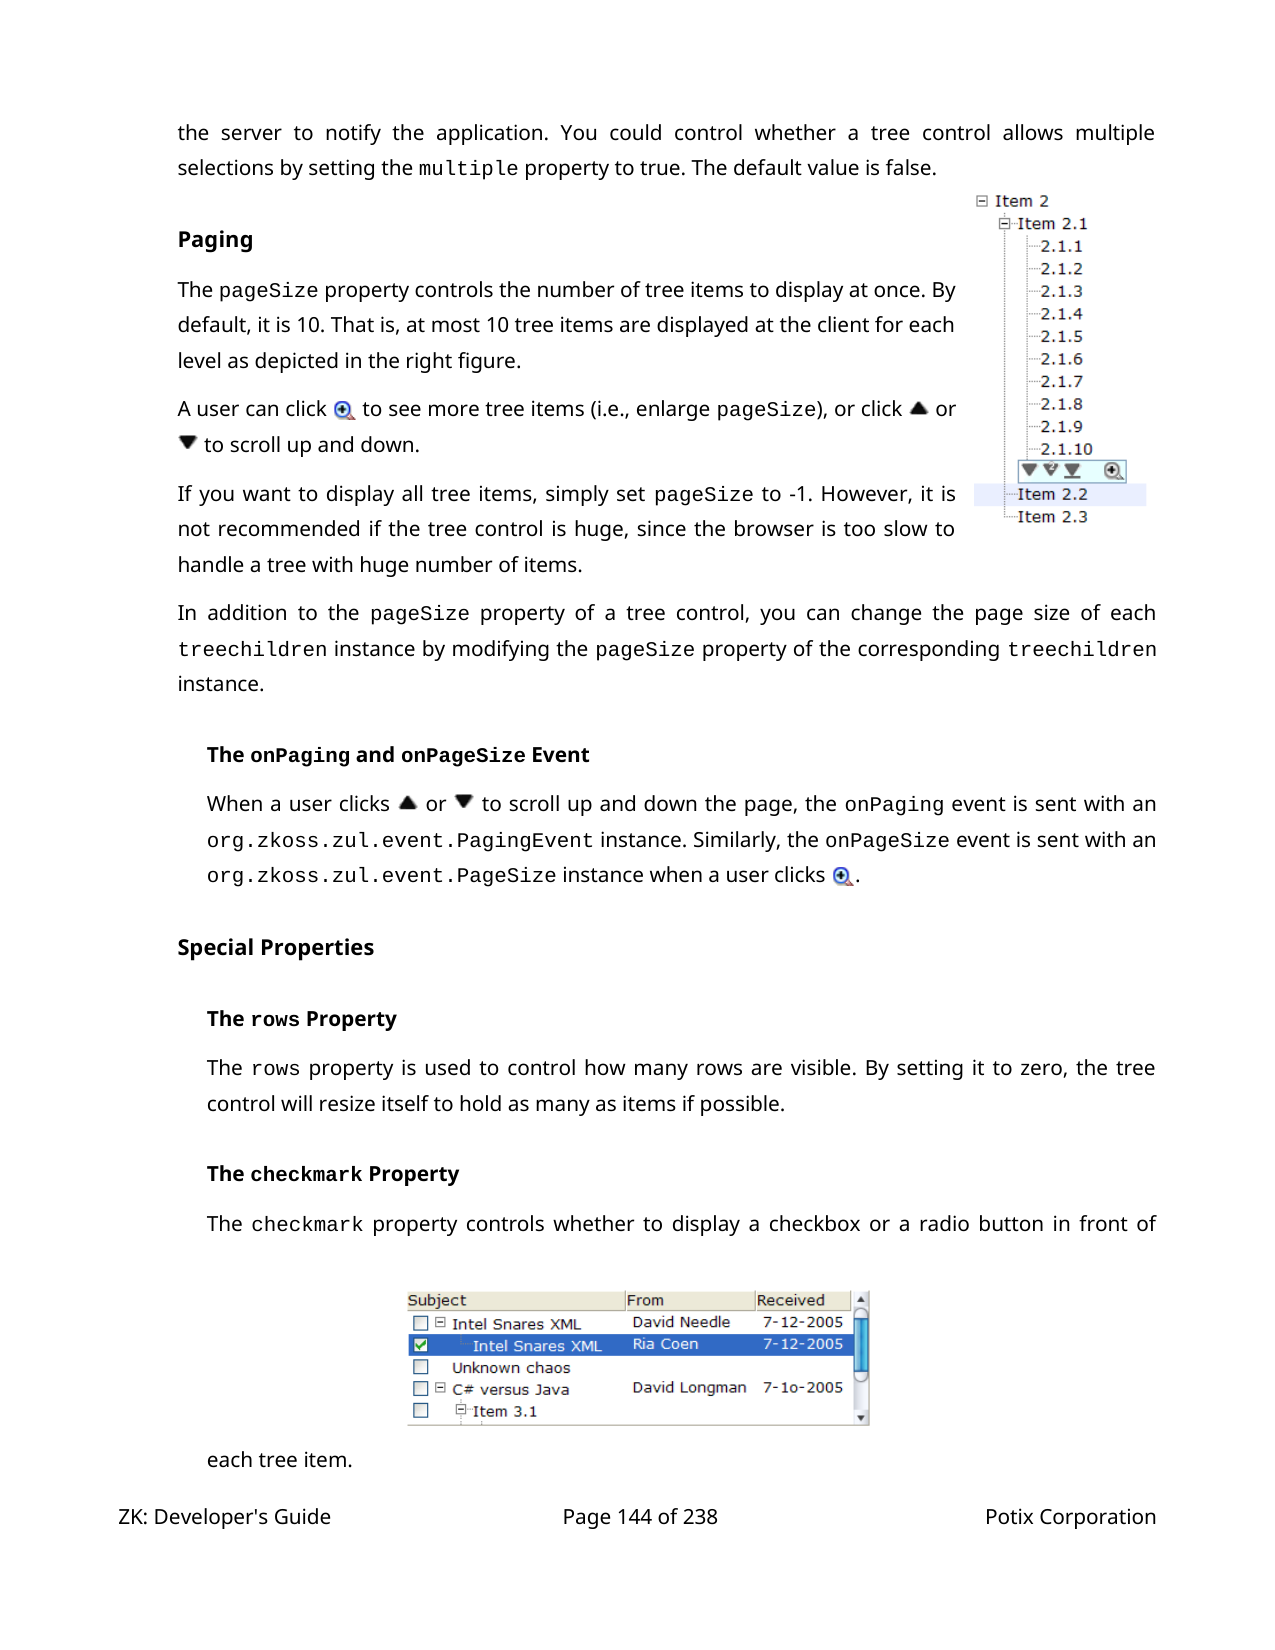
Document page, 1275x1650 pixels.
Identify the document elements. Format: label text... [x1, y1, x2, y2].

picture [397, 793, 419, 812]
subtitle The onPaging and onPageSize Event [207, 740, 1157, 769]
picture [974, 188, 1147, 530]
picture [831, 866, 855, 886]
subtitle Paging [177, 224, 974, 254]
picture [908, 398, 930, 417]
text The rows property is used to control how many rows are visible. By setting it to zero, the tree control will resize itself to hold as many as items if possible. [207, 1053, 1157, 1117]
picture [177, 433, 199, 453]
text If you want to display all tree items, simply set pageSize to -1. However, it is not recommended if the tree control is huge, since the browser is too slow to handle a tree with huge number of items. [177, 479, 1157, 578]
text the server to notify the application. You could control whether a tree control allows multiple selections by setting the multiple property to true. The default value is false. [177, 118, 1157, 182]
text The checkmark property controls whether to display a checkbox or a radio button in front of each tree item. [207, 1209, 1157, 1473]
subtitle [1147, 224, 1157, 254]
text In addition to the pageSize property of a tree control, you can change the page size of each treechildren instance by modifying the pageSize property of the corresponding treechildren instance. [177, 598, 1157, 698]
text When a user clicks or to scroll up and down the page, the onPaging event is sent with an org.zkoss.zul.event.PagingEvent instance. Similarly, the onPageSize event is sent with an org.zkoss.zul.event.PageSize instance when a user clicks . [207, 789, 1157, 889]
picture [453, 793, 475, 812]
subtitle Special Properties [177, 932, 1157, 962]
subtitle The checkmark Property [207, 1159, 1157, 1188]
text A user can click to see more tree items (i.e., enlarge pageSize), or click or to scroll up and down. [177, 394, 974, 458]
picture [332, 400, 357, 420]
picture [403, 1286, 872, 1427]
text The pageSize property controls the number of tree items to display at once. By default, it is 10. That is, at most 10 tree items are displayed at the client for each level as depicted in the right figure. [177, 275, 974, 374]
subtitle The rows Property [207, 1004, 1157, 1033]
